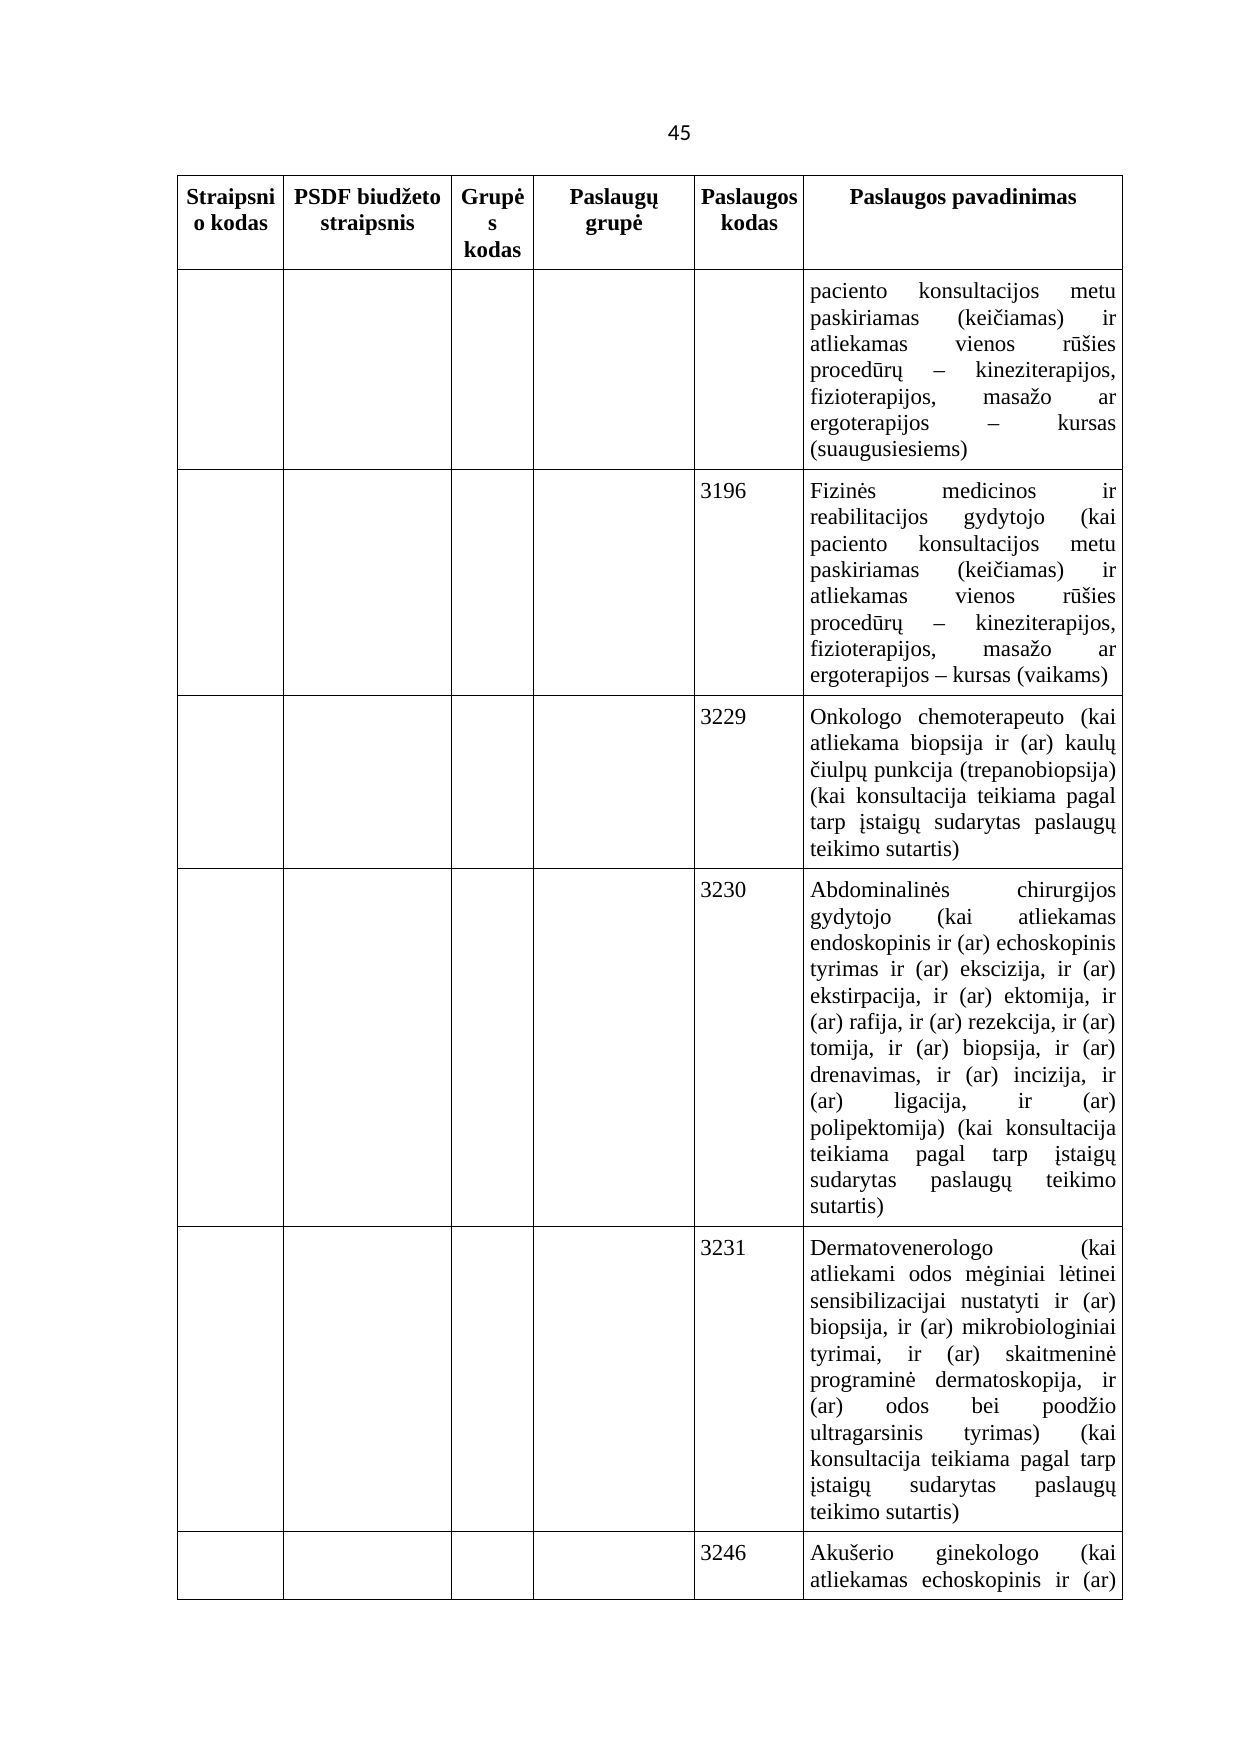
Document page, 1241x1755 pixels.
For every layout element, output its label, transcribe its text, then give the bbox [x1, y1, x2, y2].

table_cell [452, 869, 533, 1226]
table_cell [452, 270, 533, 469]
table_cell [452, 470, 533, 695]
table_header Paslaugų grupė [534, 176, 694, 269]
table_cell Dermatovenerologo (kai atliekami odos mėginiai lėtinei sensibilizacijai nustatyti ir (ar) biopsija, ir (ar) mikrobiologiniai tyrimai, ir (ar) skaitmeninė programinė dermatoskopija, ir (ar) odos bei poodžio ultragarsinis tyrimas) (kai konsultacija teikiama pagal tarp įstaigų sudarytas paslaugų teikimo sutartis) [804, 1227, 1122, 1531]
table_cell Abdominalinės chirurgijos gydytojo (kai atliekamas endoskopinis ir (ar) echoskopinis tyrimas ir (ar) ekscizija, ir (ar) ekstirpacija, ir (ar) ektomija, ir (ar) rafija, ir (ar) rezekcija, ir (ar) tomija, ir (ar) biopsija, ir (ar) drenavimas, ir (ar) incizija, ir (ar) ligacija, ir (ar) polipektomija) (kai konsultacija teikiama pagal tarp įstaigų sudarytas paslaugų teikimo sutartis) [804, 869, 1122, 1226]
table_cell [178, 696, 283, 868]
table_cell [534, 270, 694, 469]
table_header Grupės kodas [452, 176, 533, 269]
table_cell [695, 270, 803, 469]
table_cell [284, 1532, 451, 1599]
table_header Straipsnio kodas [178, 176, 283, 269]
table_cell Akušerio ginekologo (kai atliekamas echoskopinis ir (ar) [804, 1532, 1122, 1599]
table_cell [284, 270, 451, 469]
table_cell [178, 470, 283, 695]
table_cell [178, 1532, 283, 1599]
table_cell 3229 [695, 696, 803, 868]
table_cell [534, 1227, 694, 1531]
table_cell [284, 696, 451, 868]
table_cell [284, 1227, 451, 1531]
table_cell [178, 869, 283, 1226]
table_cell 3246 [695, 1532, 803, 1599]
table_cell [534, 696, 694, 868]
table_cell [452, 1227, 533, 1531]
table_cell [452, 696, 533, 868]
table_cell [534, 869, 694, 1226]
table_header Paslaugos pavadinimas [804, 176, 1122, 269]
table_header PSDF biudžeto straipsnis [284, 176, 451, 269]
table_cell paciento konsultacijos metu paskiriamas (keičiamas) ir atliekamas vienos rūšies procedūrų – kineziterapijos, fizioterapijos, masažo ar ergoterapijos – kursas (suaugusiesiems) [804, 270, 1122, 469]
table_cell Onkologo chemoterapeuto (kai atliekama biopsija ir (ar) kaulų čiulpų punkcija (trepanobiopsija) (kai konsultacija teikiama pagal tarp įstaigų sudarytas paslaugų teikimo sutartis) [804, 696, 1122, 868]
table_header Paslaugos kodas [695, 176, 803, 269]
table_cell Fizinės medicinos ir reabilitacijos gydytojo (kai paciento konsultacijos metu paskiriamas (keičiamas) ir atliekamas vienos rūšies procedūrų – kineziterapijos, fizioterapijos, masažo ar ergoterapijos – kursas (vaikams) [804, 470, 1122, 695]
table_cell [452, 1532, 533, 1599]
table_cell 3230 [695, 869, 803, 1226]
table_cell [534, 1532, 694, 1599]
table_cell [178, 270, 283, 469]
table_cell [534, 470, 694, 695]
table_cell [284, 869, 451, 1226]
table_cell [178, 1227, 283, 1531]
table_cell [284, 470, 451, 695]
table_cell 3196 [695, 470, 803, 695]
table_cell 3231 [695, 1227, 803, 1531]
